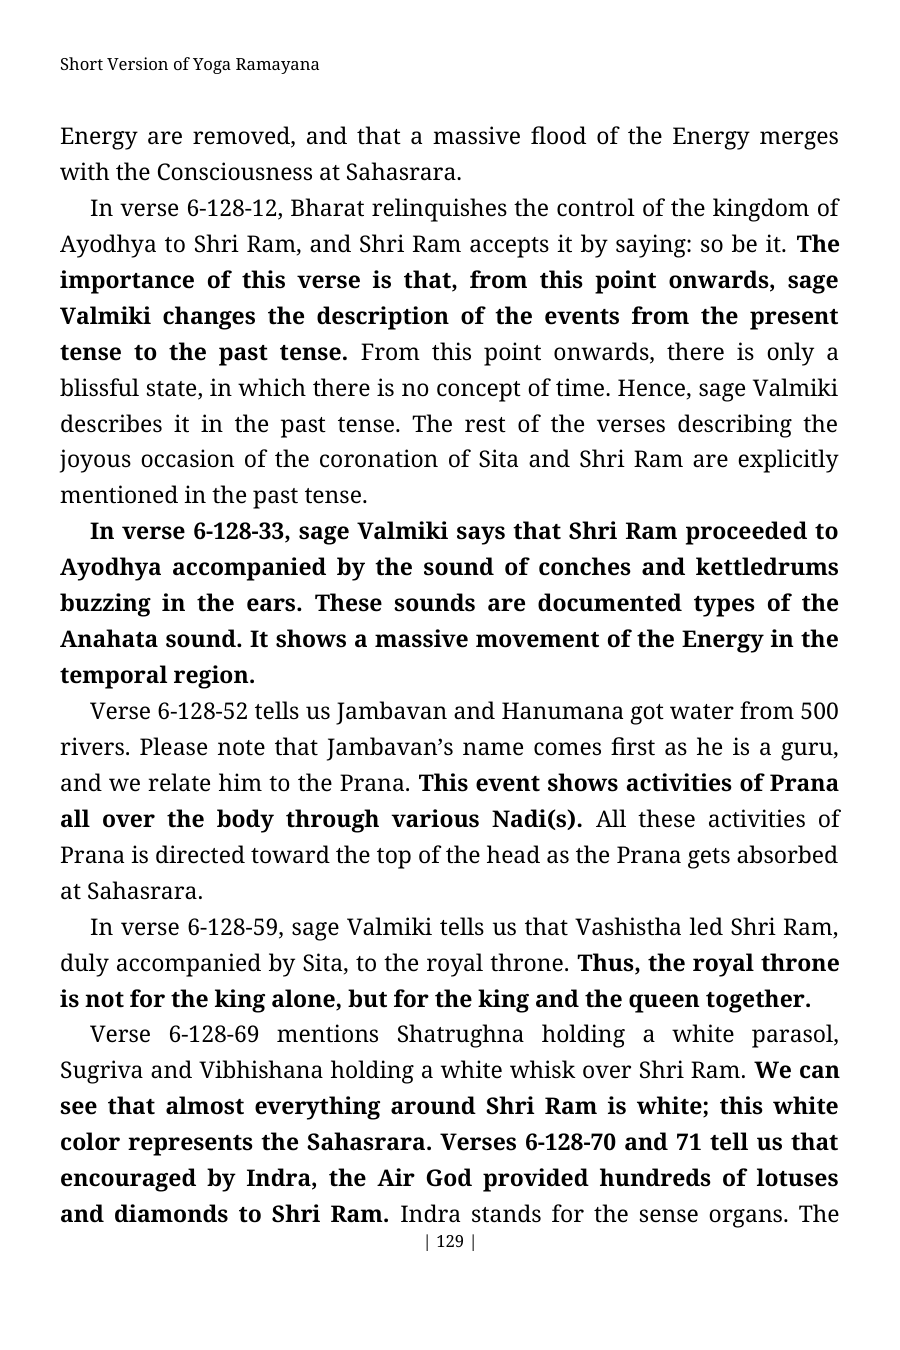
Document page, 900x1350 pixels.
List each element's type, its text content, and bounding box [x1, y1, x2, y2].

text Verse 6-128-69 mentions Shatrughna holding a white parasol, Sugriva and Vibhishana holding a white whisk over Shri Ram. We can see that almost everything around Shri Ram is white; this white color represents the Sahasrara. Verses 6-128-70 and 71 tell us that encouraged by Indra, the Air God provided hundreds of lotuses and diamonds to Shri Ram. Indra stands for the sense organs. The [60, 1018, 840, 1229]
text Energy are removed, and that a massive flood of the Energy merges with the Consciousness at Sahasrara. [60, 120, 840, 187]
text In verse 6-128-33, sage Valmiki says that Shri Ram proceeded to Ayodhya accompanied by the sound of conches and kettledrums buzzing in the ears. These sounds are documented types of the Anahata sound. It shows a massive movement of the Energy in the temporal region. [60, 515, 840, 690]
text In verse 6-128-12, Bharat relinquishes the control of the kingdom of Ayodhya to Shri Ram, and Shri Ram accepts it by saying: so be it. The importance of this verse is that, from this point onwards, sage Valmiki changes the description of the events from the present tense to the past tense. From this point onwards, there is only a blissful state, in which there is no concept of time. Hence, sage Valmiki describes it in the past tense. The rest of the verses describing the joyous occasion of the coronation of Sita and Shri Ram are explicitly mentioned in the past tense. [60, 192, 840, 511]
text In verse 6-128-59, sage Valmiki tells us that Vashistha led Shri Ram, duly accompanied by Sita, to the royal throne. Thus, the royal throne is not for the king alone, but for the king and the queen together. [60, 911, 840, 1014]
text Verse 6-128-52 tells us Jambavan and Hanumana got water from 500 rivers. Please note that Jambavan’s name comes first as he is a guru, and we relate him to the Prana. This event shows activities of Prana all over the body through various Nadi(s). All these activities of Prana is directed toward the top of the head as the Prana gets absorbed at Sahasrara. [60, 695, 840, 906]
